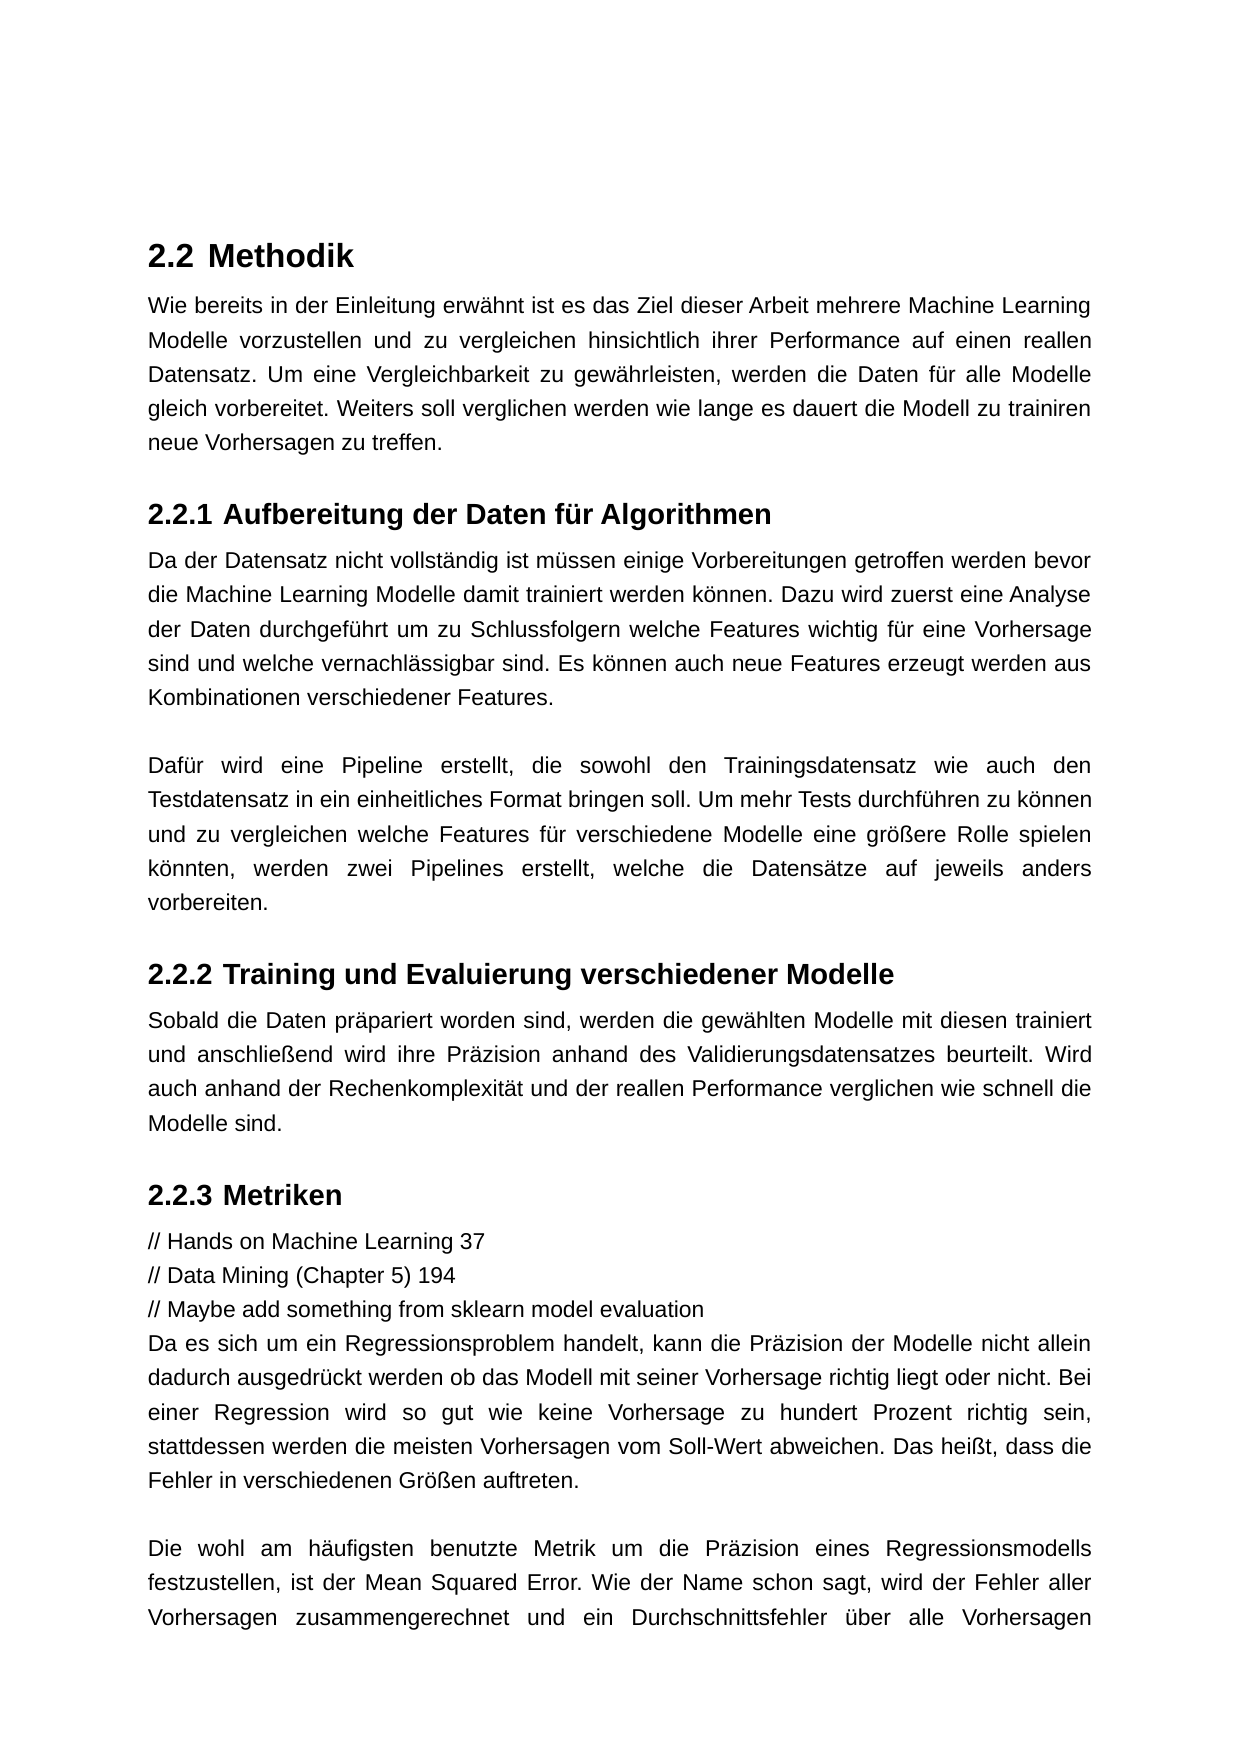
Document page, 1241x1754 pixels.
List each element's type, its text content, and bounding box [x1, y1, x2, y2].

subtitle Aufbereitung der Daten für Algorithmen [148, 497, 1092, 531]
text Dafür wird eine Pipeline erstellt, die sowohl den Trainingsdatensatz wie auch den Testdatensatz in ein einheitliches Format bringen soll. Um mehr Tests durchführen zu können und zu vergleichen welche Features für verschiedene Modelle eine größere Rolle spielen könnten, werden zwei Pipelines erstellt, welche die Datensätze auf jeweils anders vorbereiten. [148, 752, 1092, 915]
text Die wohl am häufigsten benutzte Metrik um die Präzision eines Regressionsmodells festzustellen, ist der Mean Squared Error. Wie der Name schon sagt, wird der Fehler aller Vorhersagen zusammengerechnet und ein Durchschnittsfehler über alle Vorhersagen [148, 1535, 1092, 1630]
text Da der Datensatz nicht vollständig ist müssen einige Vorbereitungen getroffen werden bevor die Machine Learning Modelle damit trainiert werden können. Dazu wird zuerst eine Analyse der Daten durchgeführt um zu Schlussfolgern welche Features wichtig für eine Vorhersage sind und welche vernachlässigbar sind. Es können auch neue Features erzeugt werden aus Kombinationen verschiedener Features. [148, 547, 1092, 710]
text Wie bereits in der Einleitung erwähnt ist es das Ziel dieser Arbeit mehrere Machine Learning Modelle vorzustellen und zu vergleichen hinsichtlich ihrer Performance auf einen reallen Datensatz. Um eine Vergleichbarkeit zu gewährleisten, werden die Daten für alle Modelle gleich vorbereitet. Weiters soll verglichen werden wie lange es dauert die Modell zu trainiren neue Vorhersagen zu treffen. [148, 292, 1092, 455]
text Sobald die Daten präpariert worden sind, werden die gewählten Modelle mit diesen trainiert und anschließend wird ihre Präzision anhand des Validierungsdatensatzes beurteilt. Wird auch anhand der Rechenkomplexität und der reallen Performance verglichen wie schnell die Modelle sind. [148, 1007, 1092, 1136]
text // Maybe add something from sklearn model evaluation [148, 1296, 1092, 1322]
subtitle Training und Evaluierung verschiedener Modelle [148, 957, 1092, 991]
text // Data Mining (Chapter 5) 194 [148, 1262, 1092, 1288]
subtitle Methodik [148, 236, 1092, 275]
text Da es sich um ein Regressionsproblem handelt, kann die Präzision der Modelle nicht allein dadurch ausgedrückt werden ob das Modell mit seiner Vorhersage richtig liegt oder nicht. Bei einer Regression wird so gut wie keine Vorhersage zu hundert Prozent richtig sein, stattdessen werden die meisten Vorhersagen vom Soll-Wert abweichen. Das heißt, dass die Fehler in verschiedenen Größen auftreten. [148, 1330, 1092, 1493]
text // Hands on Machine Learning 37 [148, 1228, 1092, 1254]
subtitle Metriken [148, 1178, 1092, 1211]
